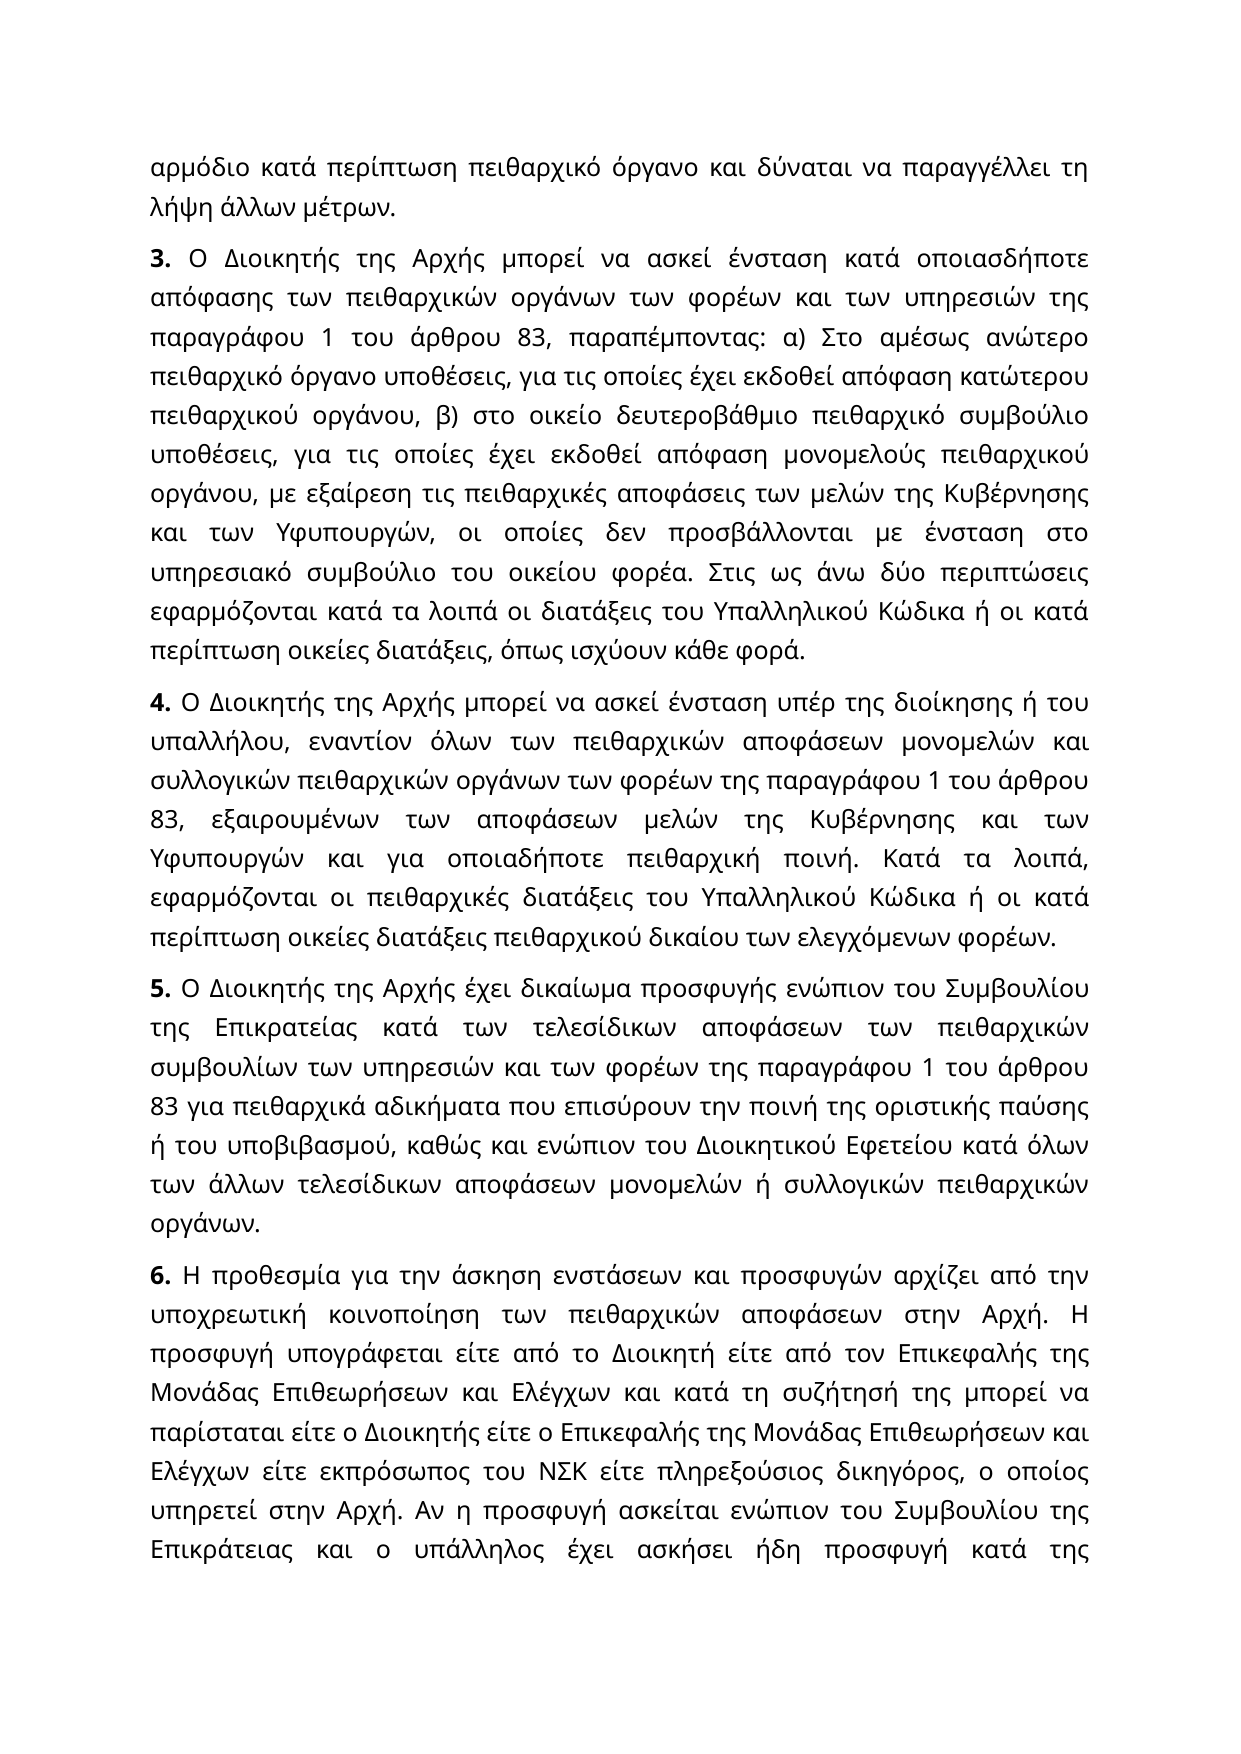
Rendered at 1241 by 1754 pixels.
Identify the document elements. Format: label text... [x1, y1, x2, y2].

text 5. Ο Διοικητής της Αρχής έχει δικαίωμα προσφυγής ενώπιον του Συμβουλίου της Επικρατείας κατά των τελεσίδικων αποφάσεων των πειθαρχικών συμβουλίων των υπηρεσιών και των φορέων της παραγράφου 1 του άρθρου 83 για πειθαρχικά αδικήματα που επισύρουν την ποινή της οριστικής παύσης ή του υποβιβασμού, καθώς και ενώπιον του Διοικητικού Εφετείου κατά όλων των άλλων τελεσίδικων αποφάσεων μονομελών ή συλλογικών πειθαρχικών οργάνων. [150, 971, 1090, 1240]
text 6. Η προθεσμία για την άσκηση ενστάσεων και προσφυγών αρχίζει από την υποχρεωτική κοινοποίηση των πειθαρχικών αποφάσεων στην Αρχή. Η προσφυγή υπογράφεται είτε από το Διοικητή είτε από τον Επικεφαλής της Μονάδας Επιθεωρήσεων και Ελέγχων και κατά τη συζήτησή της μπορεί να παρίσταται είτε ο Διοικητής είτε ο Επικεφαλής της Μονάδας Επιθεωρήσεων και Ελέγχων είτε εκπρόσωπος του ΝΣΚ είτε πληρεξούσιος δικηγόρος, ο οποίος υπηρετεί στην Αρχή. Αν η προσφυγή ασκείται ενώπιον του Συμβουλίου της Επικράτειας και ο υπάλληλος έχει ασκήσει ήδη προσφυγή κατά της [150, 1257, 1090, 1566]
text 4. Ο Διοικητής της Αρχής μπορεί να ασκεί ένσταση υπέρ της διοίκησης ή του υπαλλήλου, εναντίον όλων των πειθαρχικών αποφάσεων μονομελών και συλλογικών πειθαρχικών οργάνων των φορέων της παραγράφου 1 του άρθρου 83, εξαιρουμένων των αποφάσεων μελών της Κυβέρνησης και των Υφυπουργών και για οποιαδήποτε πειθαρχική ποινή. Κατά τα λοιπά, εφαρμόζονται οι πειθαρχικές διατάξεις του Υπαλληλικού Κώδικα ή οι κατά περίπτωση οικείες διατάξεις πειθαρχικού δικαίου των ελεγχόμενων φορέων. [150, 684, 1090, 953]
text 3. Ο Διοικητής της Αρχής μπορεί να ασκεί ένσταση κατά οποιασδήποτε απόφασης των πειθαρχικών οργάνων των φορέων και των υπηρεσιών της παραγράφου 1 του άρθρου 83, παραπέμποντας: α) Στο αμέσως ανώτερο πειθαρχικό όργανο υποθέσεις, για τις οποίες έχει εκδοθεί απόφαση κατώτερου πειθαρχικού οργάνου, β) στο οικείο δευτεροβάθμιο πειθαρχικό συμβούλιο υποθέσεις, για τις οποίες έχει εκδοθεί απόφαση μονομελούς πειθαρχικού οργάνου, με εξαίρεση τις πειθαρχικές αποφάσεις των μελών της Κυβέρνησης και των Υφυπουργών, οι οποίες δεν προσβάλλονται με ένσταση στο υπηρεσιακό συμβούλιο του οικείου φορέα. Στις ως άνω δύο περιπτώσεις εφαρμόζονται κατά τα λοιπά οι διατάξεις του Υπαλληλικού Κώδικα ή οι κατά περίπτωση οικείες διατάξεις, όπως ισχύουν κάθε φορά. [150, 241, 1090, 667]
text αρμόδιο κατά περίπτωση πειθαρχικό όργανο και δύναται να παραγγέλλει τη λήψη άλλων μέτρων. [150, 150, 1090, 223]
